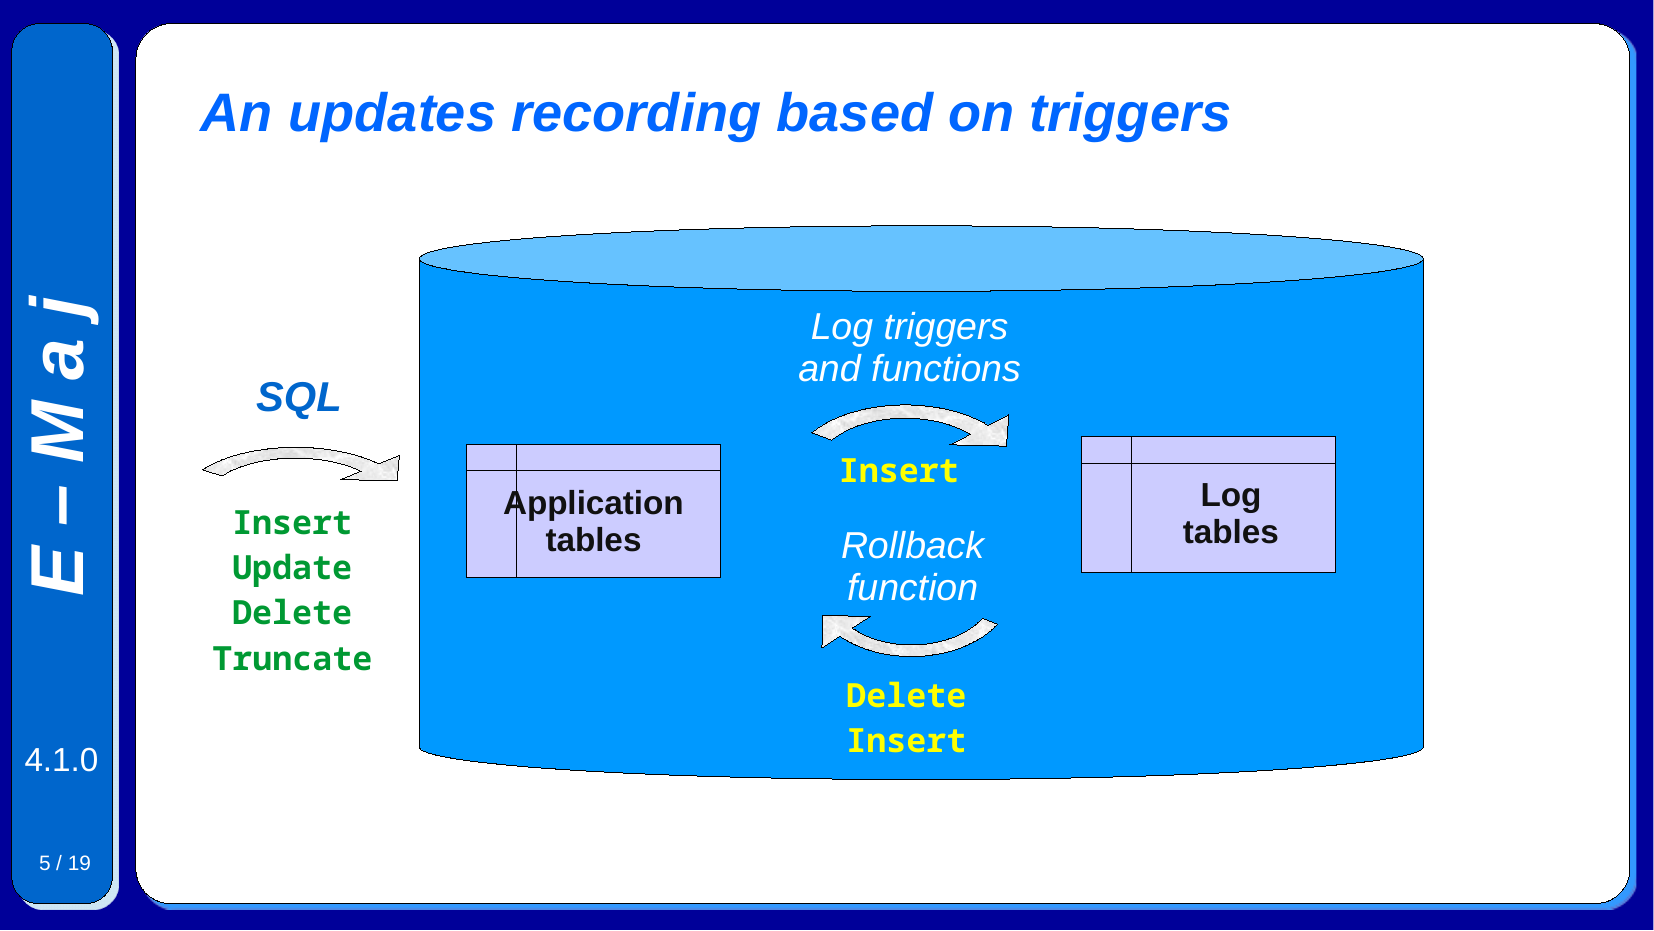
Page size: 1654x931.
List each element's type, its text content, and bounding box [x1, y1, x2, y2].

text_box Rollback function [755, 516, 1070, 616]
text_box Application tables [448, 476, 739, 569]
text_box [419, 260, 1424, 780]
title An updates recording based on triggers [200, 34, 1575, 191]
text_box Insert [817, 439, 981, 494]
text_box [202, 447, 400, 481]
text_box Log triggers and functions [761, 298, 1058, 398]
text_box SQL [194, 366, 404, 428]
text_box Delete Insert [802, 664, 1010, 759]
text_box Insert Update Delete Truncate [183, 491, 402, 661]
text_box Log tables [1138, 468, 1323, 561]
